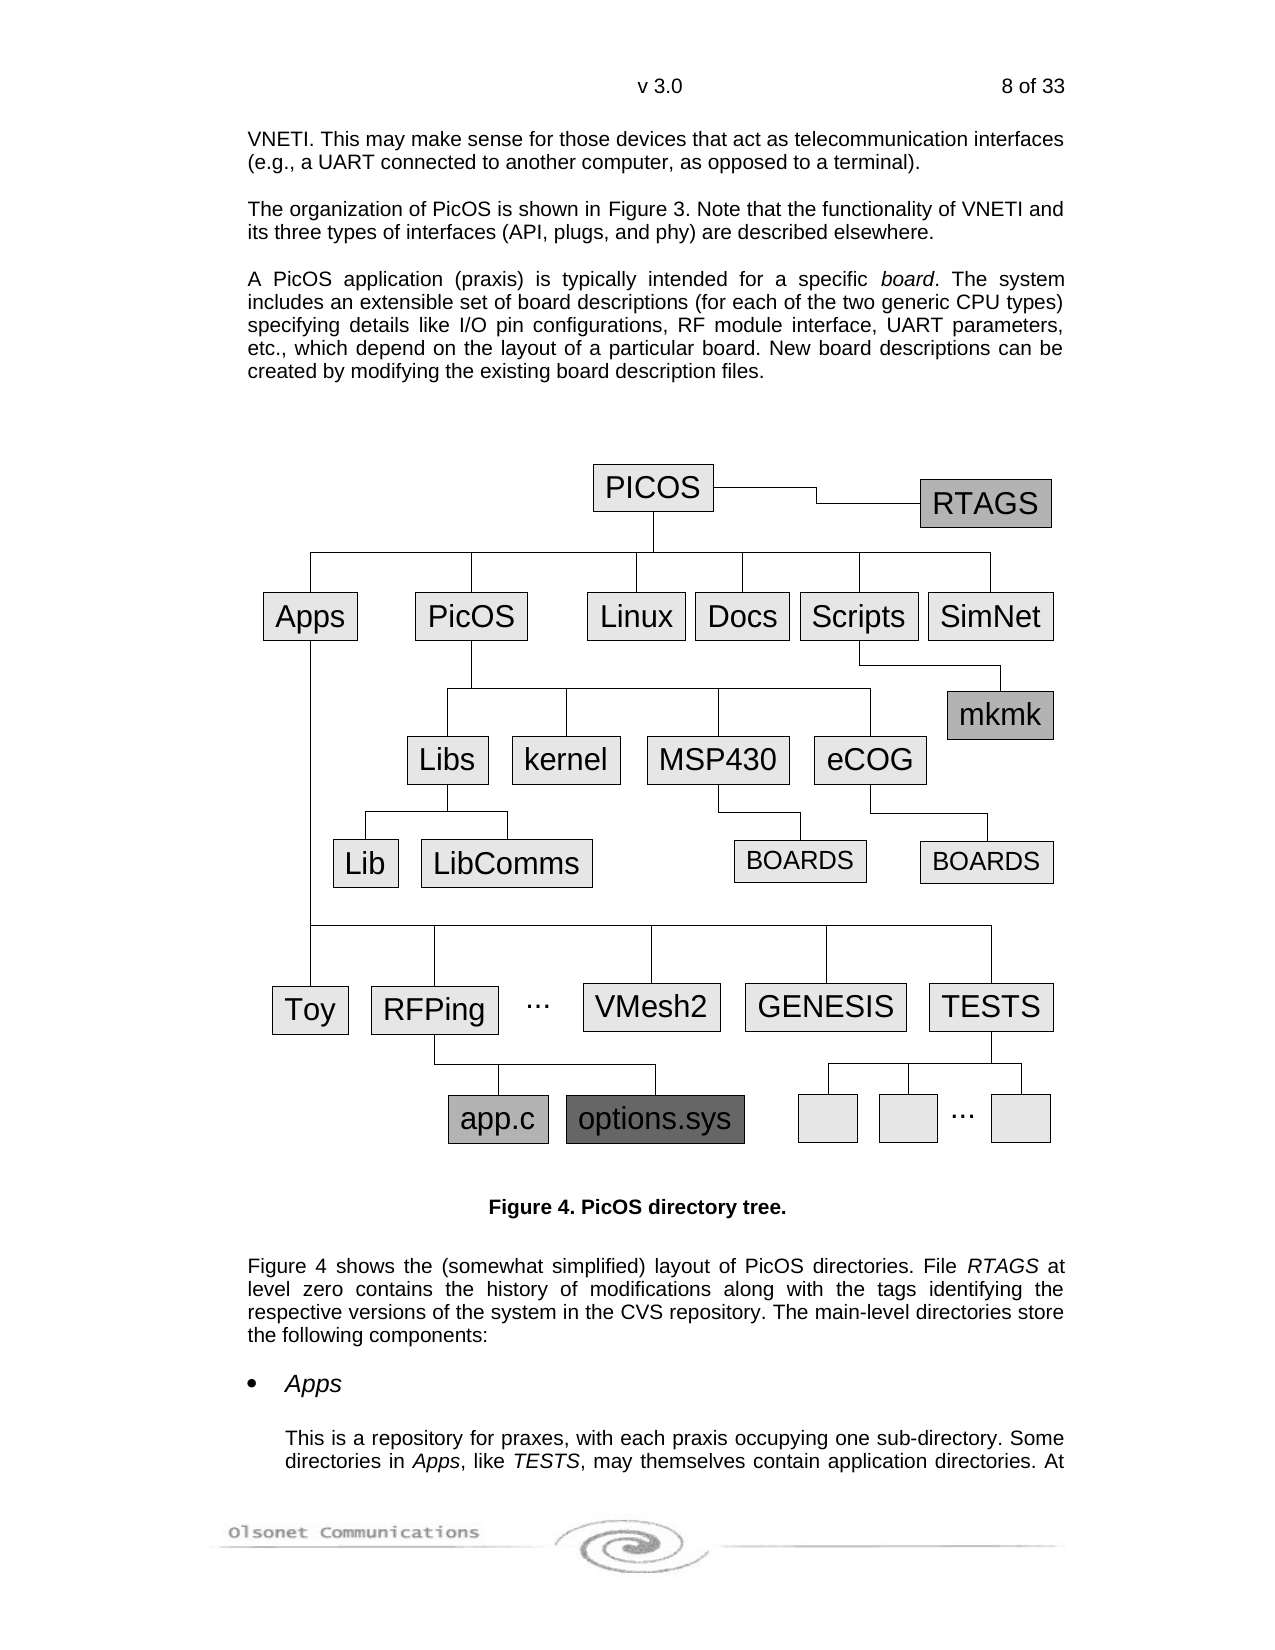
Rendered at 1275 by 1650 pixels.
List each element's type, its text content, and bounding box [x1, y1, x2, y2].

text This is a repository for praxes, with each praxis occupying one sub-directory. Some directories in Apps, like TESTS, may themselves contain application directories. At [285, 1426, 1065, 1473]
picture [210, 1504, 1065, 1596]
text Figure 4. PicOS directory tree. [210, 1195, 1065, 1218]
text A PicOS application (praxis) is typically intended for a specific board. The system includes an extensible set of board descriptions (for each of the two generic CPU types) specifying details like I/O pin configurations, RF module interface, UART parameters, etc., which depend on the layout of a particular board. New board descriptions can be created by modifying the existing board description files. [247, 267, 1065, 383]
text The organization of PicOS is shown in Figure 3. Note that the functionality of VNETI and its three types of interfaces (API, plugs, and phy) are described elsewhere. [247, 197, 1065, 244]
text VNETI. This may make sense for those devices that act as telecommunication interfaces (e.g., a UART connected to another computer, as opposed to a terminal). [247, 128, 1065, 174]
list Apps [247, 1370, 1065, 1398]
text Figure 4 shows the (somewhat simplified) layout of PicOS directories. File RTAGS at level zero contains the history of modifications along with the tags identifying the respective versions of the system in the CVS repository. The main-level directories store the following components: [247, 1254, 1065, 1347]
